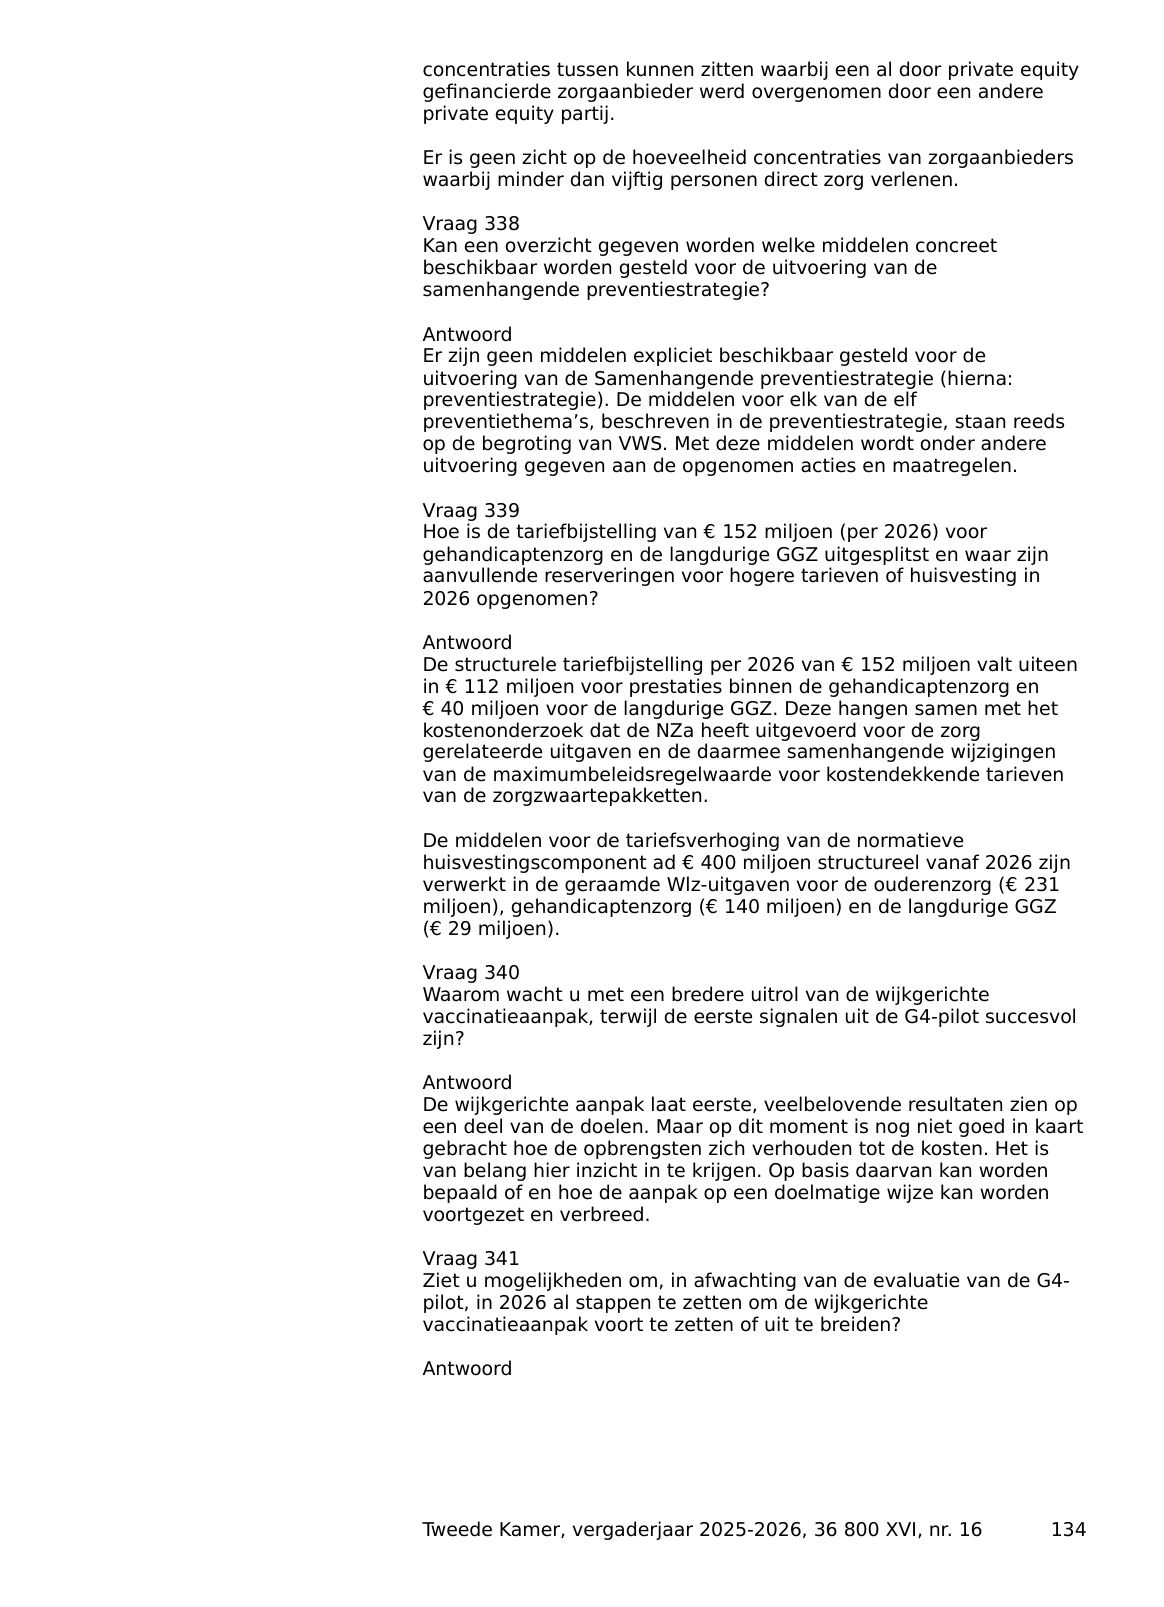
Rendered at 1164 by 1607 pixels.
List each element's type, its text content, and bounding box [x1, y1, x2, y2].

text Vraag 341 [422, 1248, 1087, 1270]
text Ziet u mogelijkheden om, in afwachting van de evaluatie van de G4-pilot, in 2026 al stappen te zetten om de wijkgerichte vaccinatieaanpak voort te zetten of uit te breiden? [422, 1270, 1087, 1336]
text Waarom wacht u met een bredere uitrol van de wijkgerichte vaccinatieaanpak, terwijl de eerste signalen uit de G4-pilot succesvol zijn? [422, 984, 1087, 1049]
text Vraag 338 [422, 213, 1087, 235]
text concentraties tussen kunnen zitten waarbij een al door private equity gefinancierde zorgaanbieder werd overgenomen door een andere private equity partij. [422, 59, 1087, 125]
text Antwoord [422, 323, 1087, 345]
text Kan een overzicht gegeven worden welke middelen concreet beschikbaar worden gesteld voor de uitvoering van de samenhangende preventiestrategie? [422, 235, 1087, 301]
text Hoe is de tariefbijstelling van € 152 miljoen (per 2026) voor gehandicaptenzorg en de langdurige GGZ uitgesplitst en waar zijn aanvullende reserveringen voor hogere tarieven of huisvesting in 2026 opgenomen? [422, 521, 1087, 609]
text De wijkgerichte aanpak laat eerste, veelbelovende resultaten zien op een deel van de doelen. Maar op dit moment is nog niet goed in kaart gebracht hoe de opbrengsten zich verhouden tot de kosten. Het is van belang hier inzicht in te krijgen. Op basis daarvan kan worden bepaald of en hoe de aanpak op een doelmatige wijze kan worden voortgezet en verbreed. [422, 1094, 1087, 1226]
text Vraag 340 [422, 962, 1087, 984]
text De middelen voor de tariefsverhoging van de normatieve huisvestingscomponent ad € 400 miljoen structureel vanaf 2026 zijn verwerkt in de geraamde Wlz-uitgaven voor de ouderenzorg (€ 231 miljoen), gehandicaptenzorg (€ 140 miljoen) en de langdurige GGZ (€ 29 miljoen). [422, 829, 1087, 939]
text Vraag 339 [422, 499, 1087, 521]
text De structurele tariefbijstelling per 2026 van € 152 miljoen valt uiteen in € 112 miljoen voor prestaties binnen de gehandicaptenzorg en € 40 miljoen voor de langdurige GGZ. Deze hangen samen met het kostenonderzoek dat de NZa heeft uitgevoerd voor de zorg gerelateerde uitgaven en de daarmee samenhangende wijzigingen van de maximumbeleidsregelwaarde voor kostendekkende tarieven van de zorgzwaartepakketten. [422, 653, 1087, 807]
text Antwoord [422, 632, 1087, 653]
text Er zijn geen middelen expliciet beschikbaar gesteld voor de uitvoering van de Samenhangende preventiestrategie (hierna: preventiestrategie). De middelen voor elk van de elf preventiethema’s, beschreven in de preventiestrategie, staan reeds op de begroting van VWS. Met deze middelen wordt onder andere uitvoering gegeven aan de opgenomen acties en maatregelen. [422, 345, 1087, 477]
text Antwoord [422, 1072, 1087, 1094]
text Er is geen zicht op de hoeveelheid concentraties van zorgaanbieders waarbij minder dan vijftig personen direct zorg verlenen. [422, 147, 1087, 191]
text Antwoord [422, 1358, 1087, 1380]
